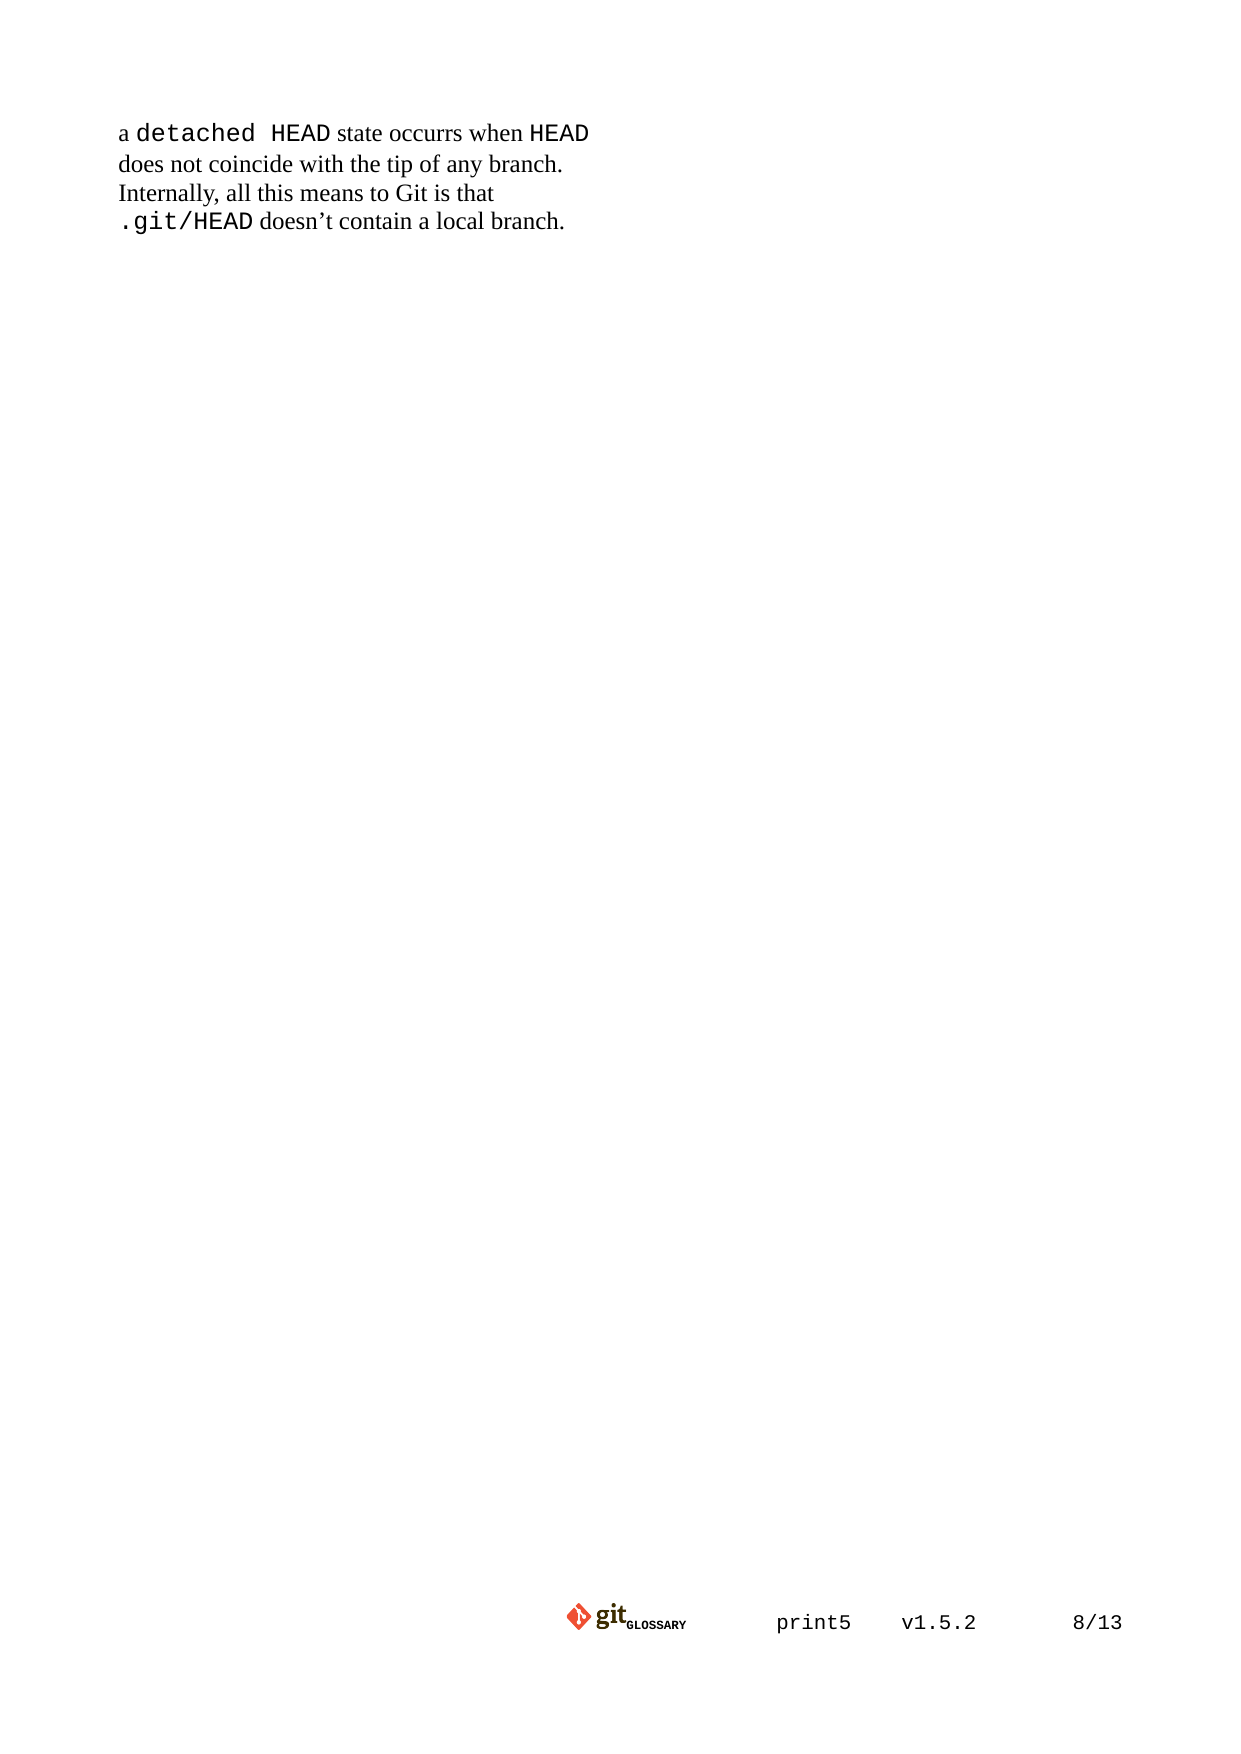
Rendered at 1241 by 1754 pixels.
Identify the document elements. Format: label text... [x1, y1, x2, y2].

text a detached HEAD state occurrs when HEAD does not coincide with the tip of any branch. Internally, all this means to Git is that .git/HEAD doesn’t contain a local branch. [118, 118, 591, 237]
picture [566, 1603, 627, 1630]
